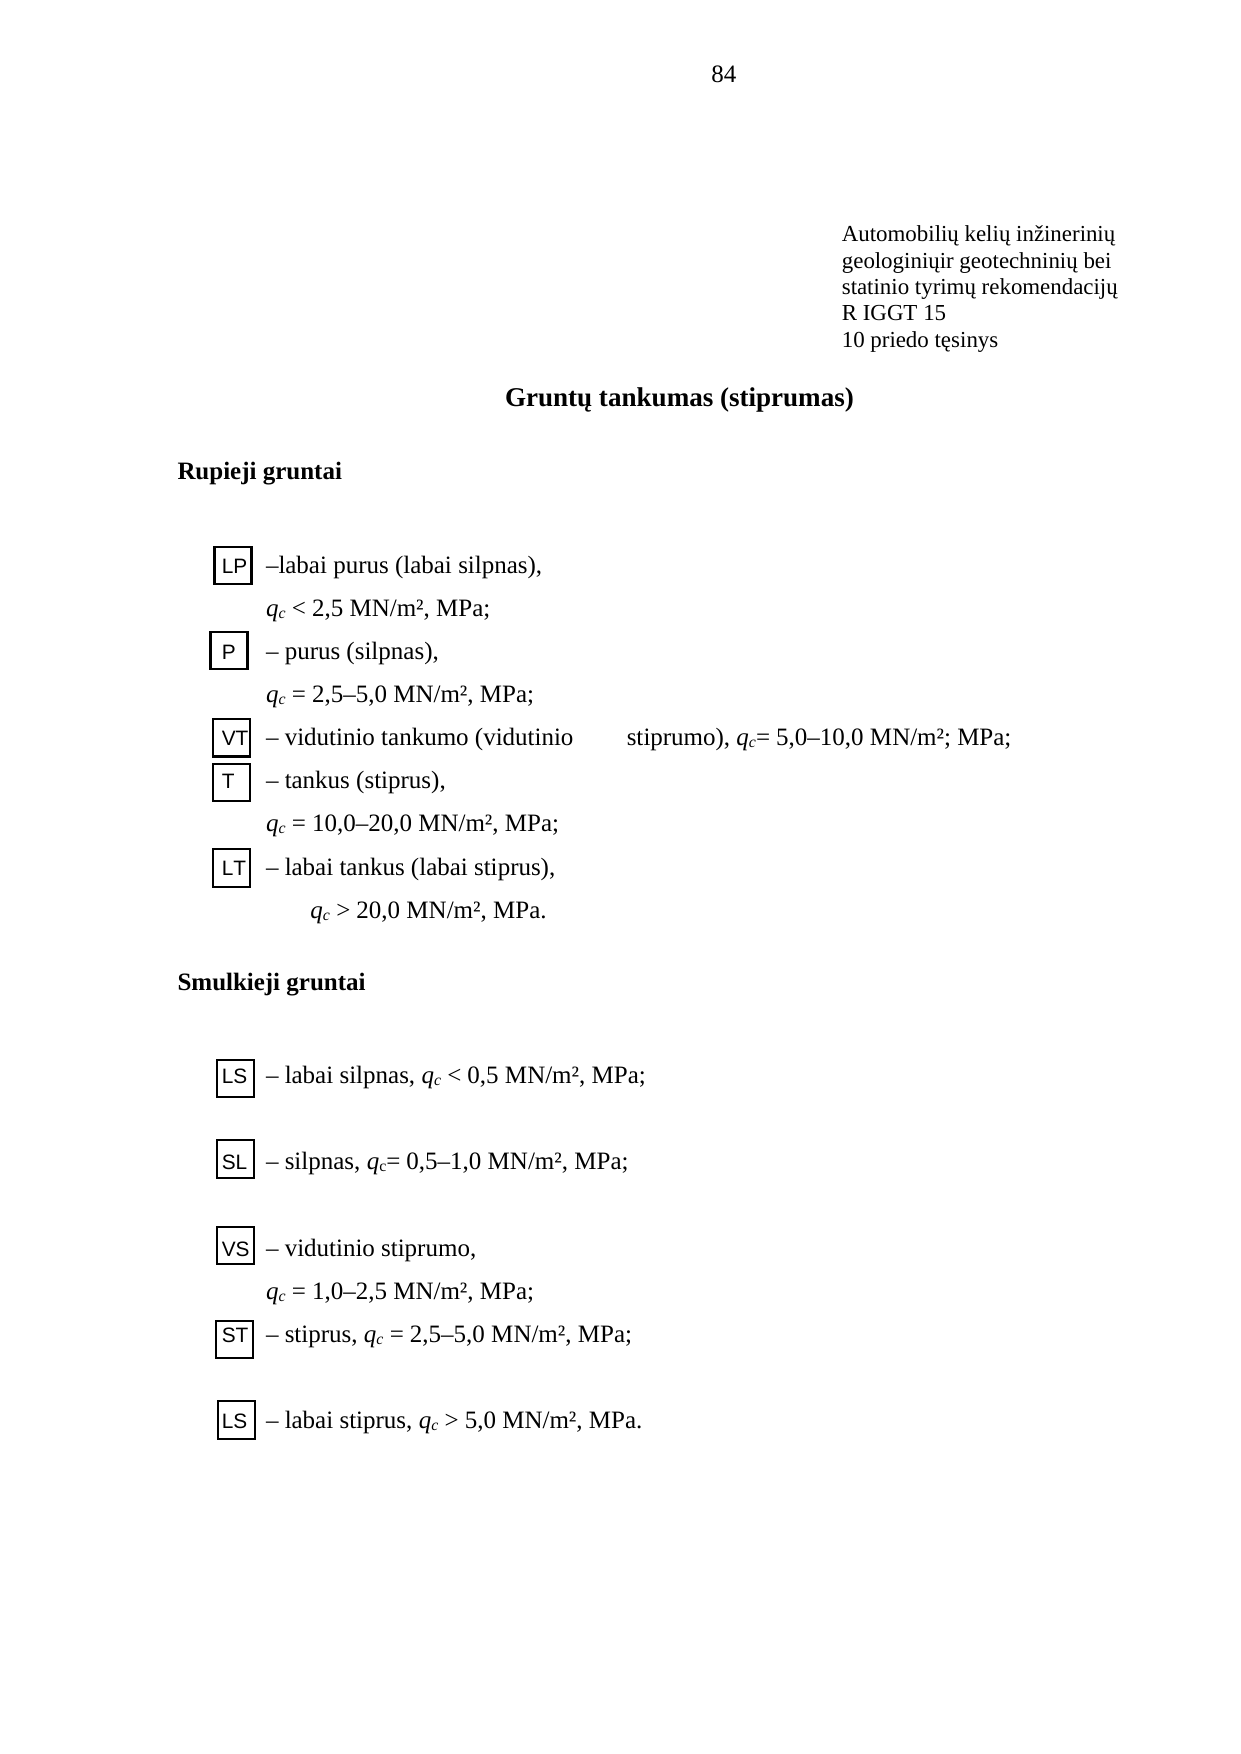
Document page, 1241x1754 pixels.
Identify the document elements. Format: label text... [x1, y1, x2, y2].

text T [222, 765, 249, 794]
text VS [222, 1233, 253, 1261]
text – silpnas, qc= 0,5–1,0 MN/m², MPa; [255, 1146, 1181, 1175]
text 10 priedo tęsinys [842, 326, 1181, 352]
text geologiniųir geotechninių bei [842, 247, 1181, 273]
text LT [222, 852, 249, 880]
text qc > 20,0 MN/m², MPa. [222, 895, 1181, 923]
text –labai purus (labai silpnas), [253, 550, 1181, 578]
text LP [222, 550, 250, 578]
text – labai silpnas, qc < 0,5 MN/m², MPa; [255, 1060, 1181, 1089]
text Gruntų tankumas (stiprumas) [177, 381, 1181, 412]
text VT [222, 722, 249, 751]
text ST – stiprus, qc = 2,5–5,0 MN/m², MPa; [222, 1319, 1181, 1348]
text – vidutinio stiprumo, [255, 1233, 1181, 1261]
text qc < 2,5 MN/m², MPa; [222, 593, 1181, 622]
text LS [222, 1061, 253, 1089]
text qc = 10,0–20,0 MN/m², MPa; [222, 808, 1181, 837]
text Automobilių kelių inžinerinių [842, 220, 1181, 247]
text P [222, 636, 246, 665]
text – tankus (stiprus), [251, 765, 1181, 794]
text R IGGT 15 [842, 299, 1181, 326]
text qc = 2,5–5,0 MN/m², MPa; [222, 679, 1181, 708]
text Smulkieji gruntai [177, 967, 1181, 995]
text Rupieji gruntai [177, 456, 1181, 485]
text – labai stiprus, qc > 5,0 MN/m², MPa. [256, 1405, 1181, 1434]
text – purus (silpnas), [249, 636, 1181, 665]
text – labai tankus (labai stiprus), [251, 852, 1181, 880]
text – vidutinio tankumo (vidutinio stiprumo), qc= 5,0–10,0 MN/m²; MPa; [251, 722, 1181, 751]
text statinio tyrimų rekomendacijų [842, 273, 1181, 299]
text SL [222, 1146, 253, 1175]
text qc = 1,0–2,5 MN/m², MPa; [222, 1276, 1181, 1304]
text LS [222, 1405, 254, 1434]
